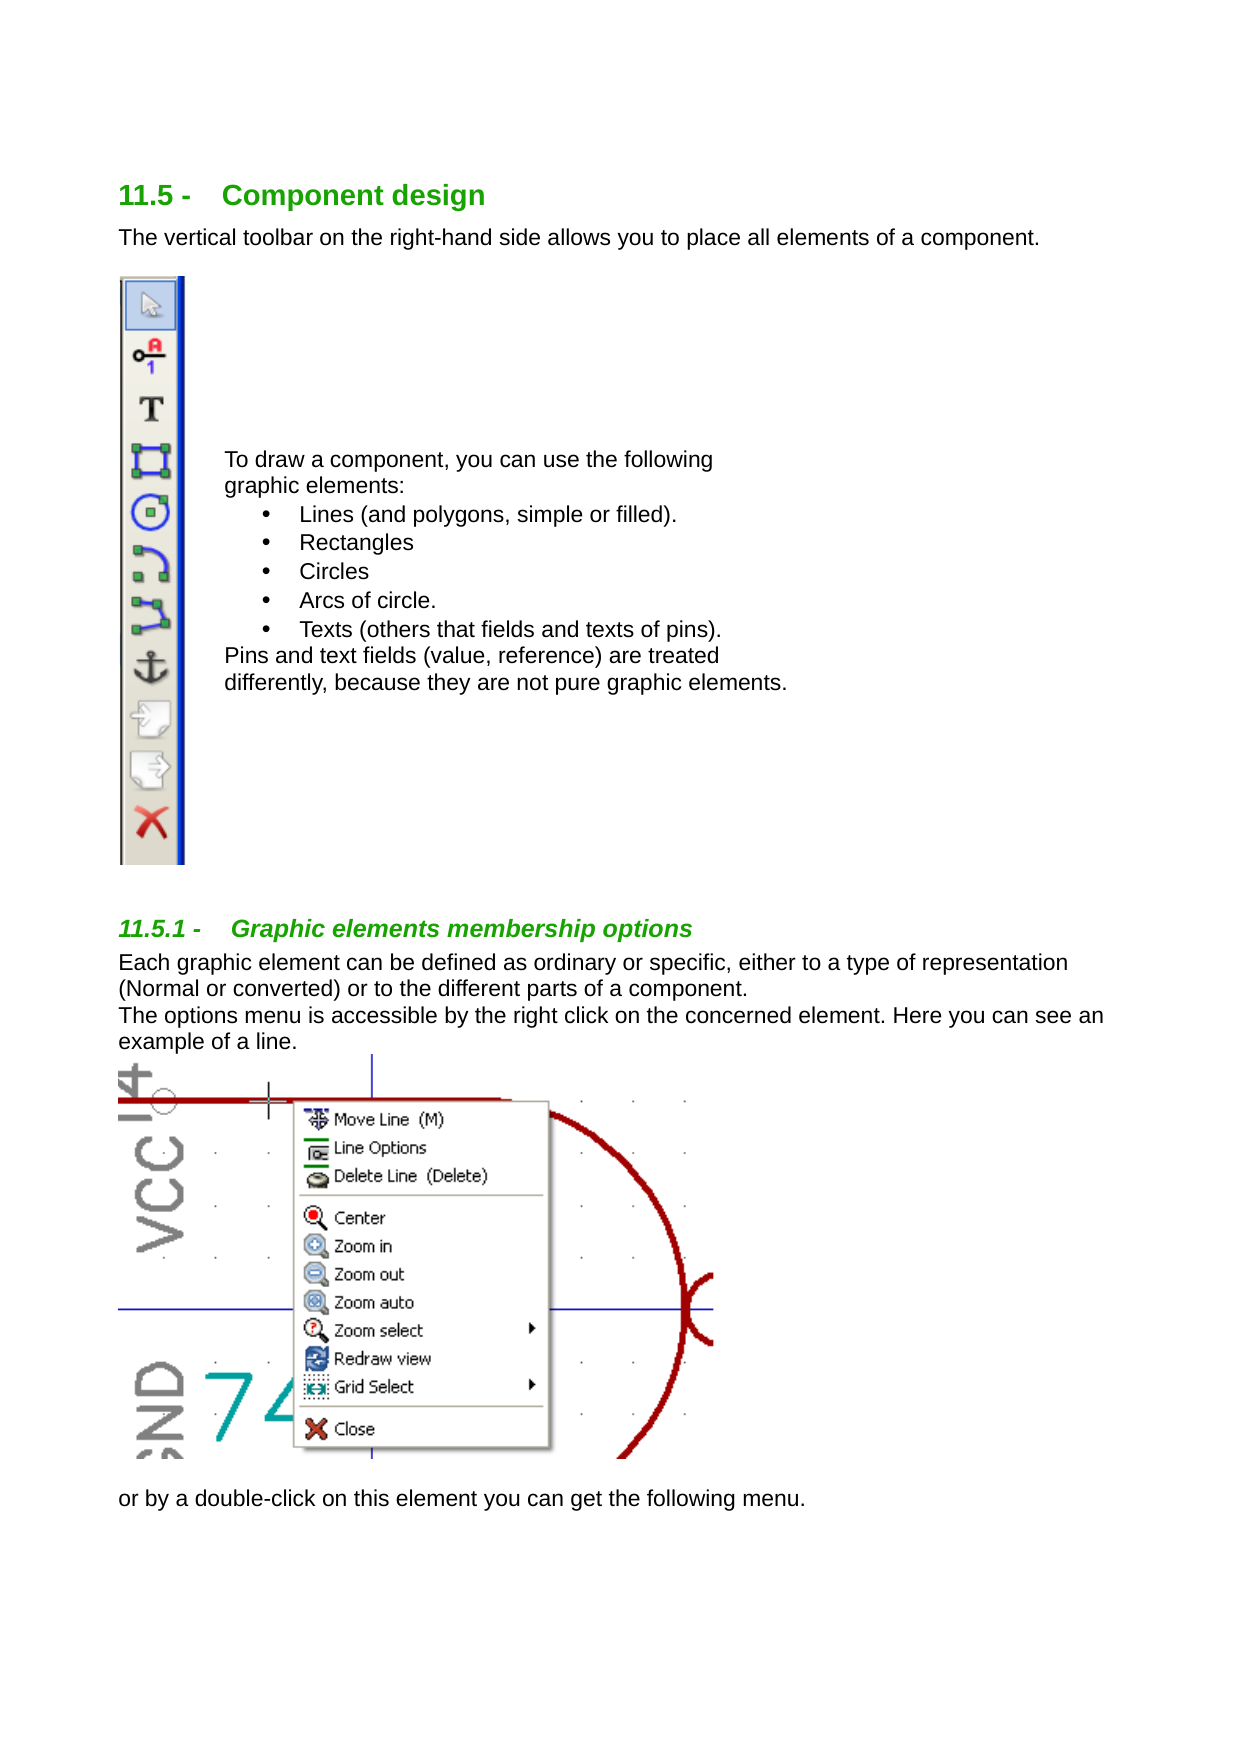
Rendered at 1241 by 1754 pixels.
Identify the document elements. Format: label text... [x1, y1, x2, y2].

text Each graphic element can be defined as ordinary or specific, either to a type of representation (Normal or converted) or to the different parts of a component. [118, 949, 1122, 1002]
subtitle Component design [118, 178, 1122, 212]
text or by a double-click on this element you can get the following menu. [118, 1485, 1122, 1512]
text The options menu is accessible by the right click on the concerned element. Here you can see an example of a line. [118, 1002, 1122, 1054]
text The vertical toolbar on the right-hand side allows you to place all elements of a component. [118, 224, 1122, 250]
picture [118, 1054, 714, 1459]
picture [119, 276, 186, 865]
subtitle Graphic elements membership options [118, 914, 1122, 942]
table_header [186, 277, 224, 864]
table_header To draw a component, you can use the following graphic elements: Lines (and polygons, simple or filled). Rectangles Circles Arcs of circle. Texts (others that fields and texts of pins). Pins and text fields (value, reference) are treated differently, because they are not pure graphic elements. [224, 277, 792, 864]
